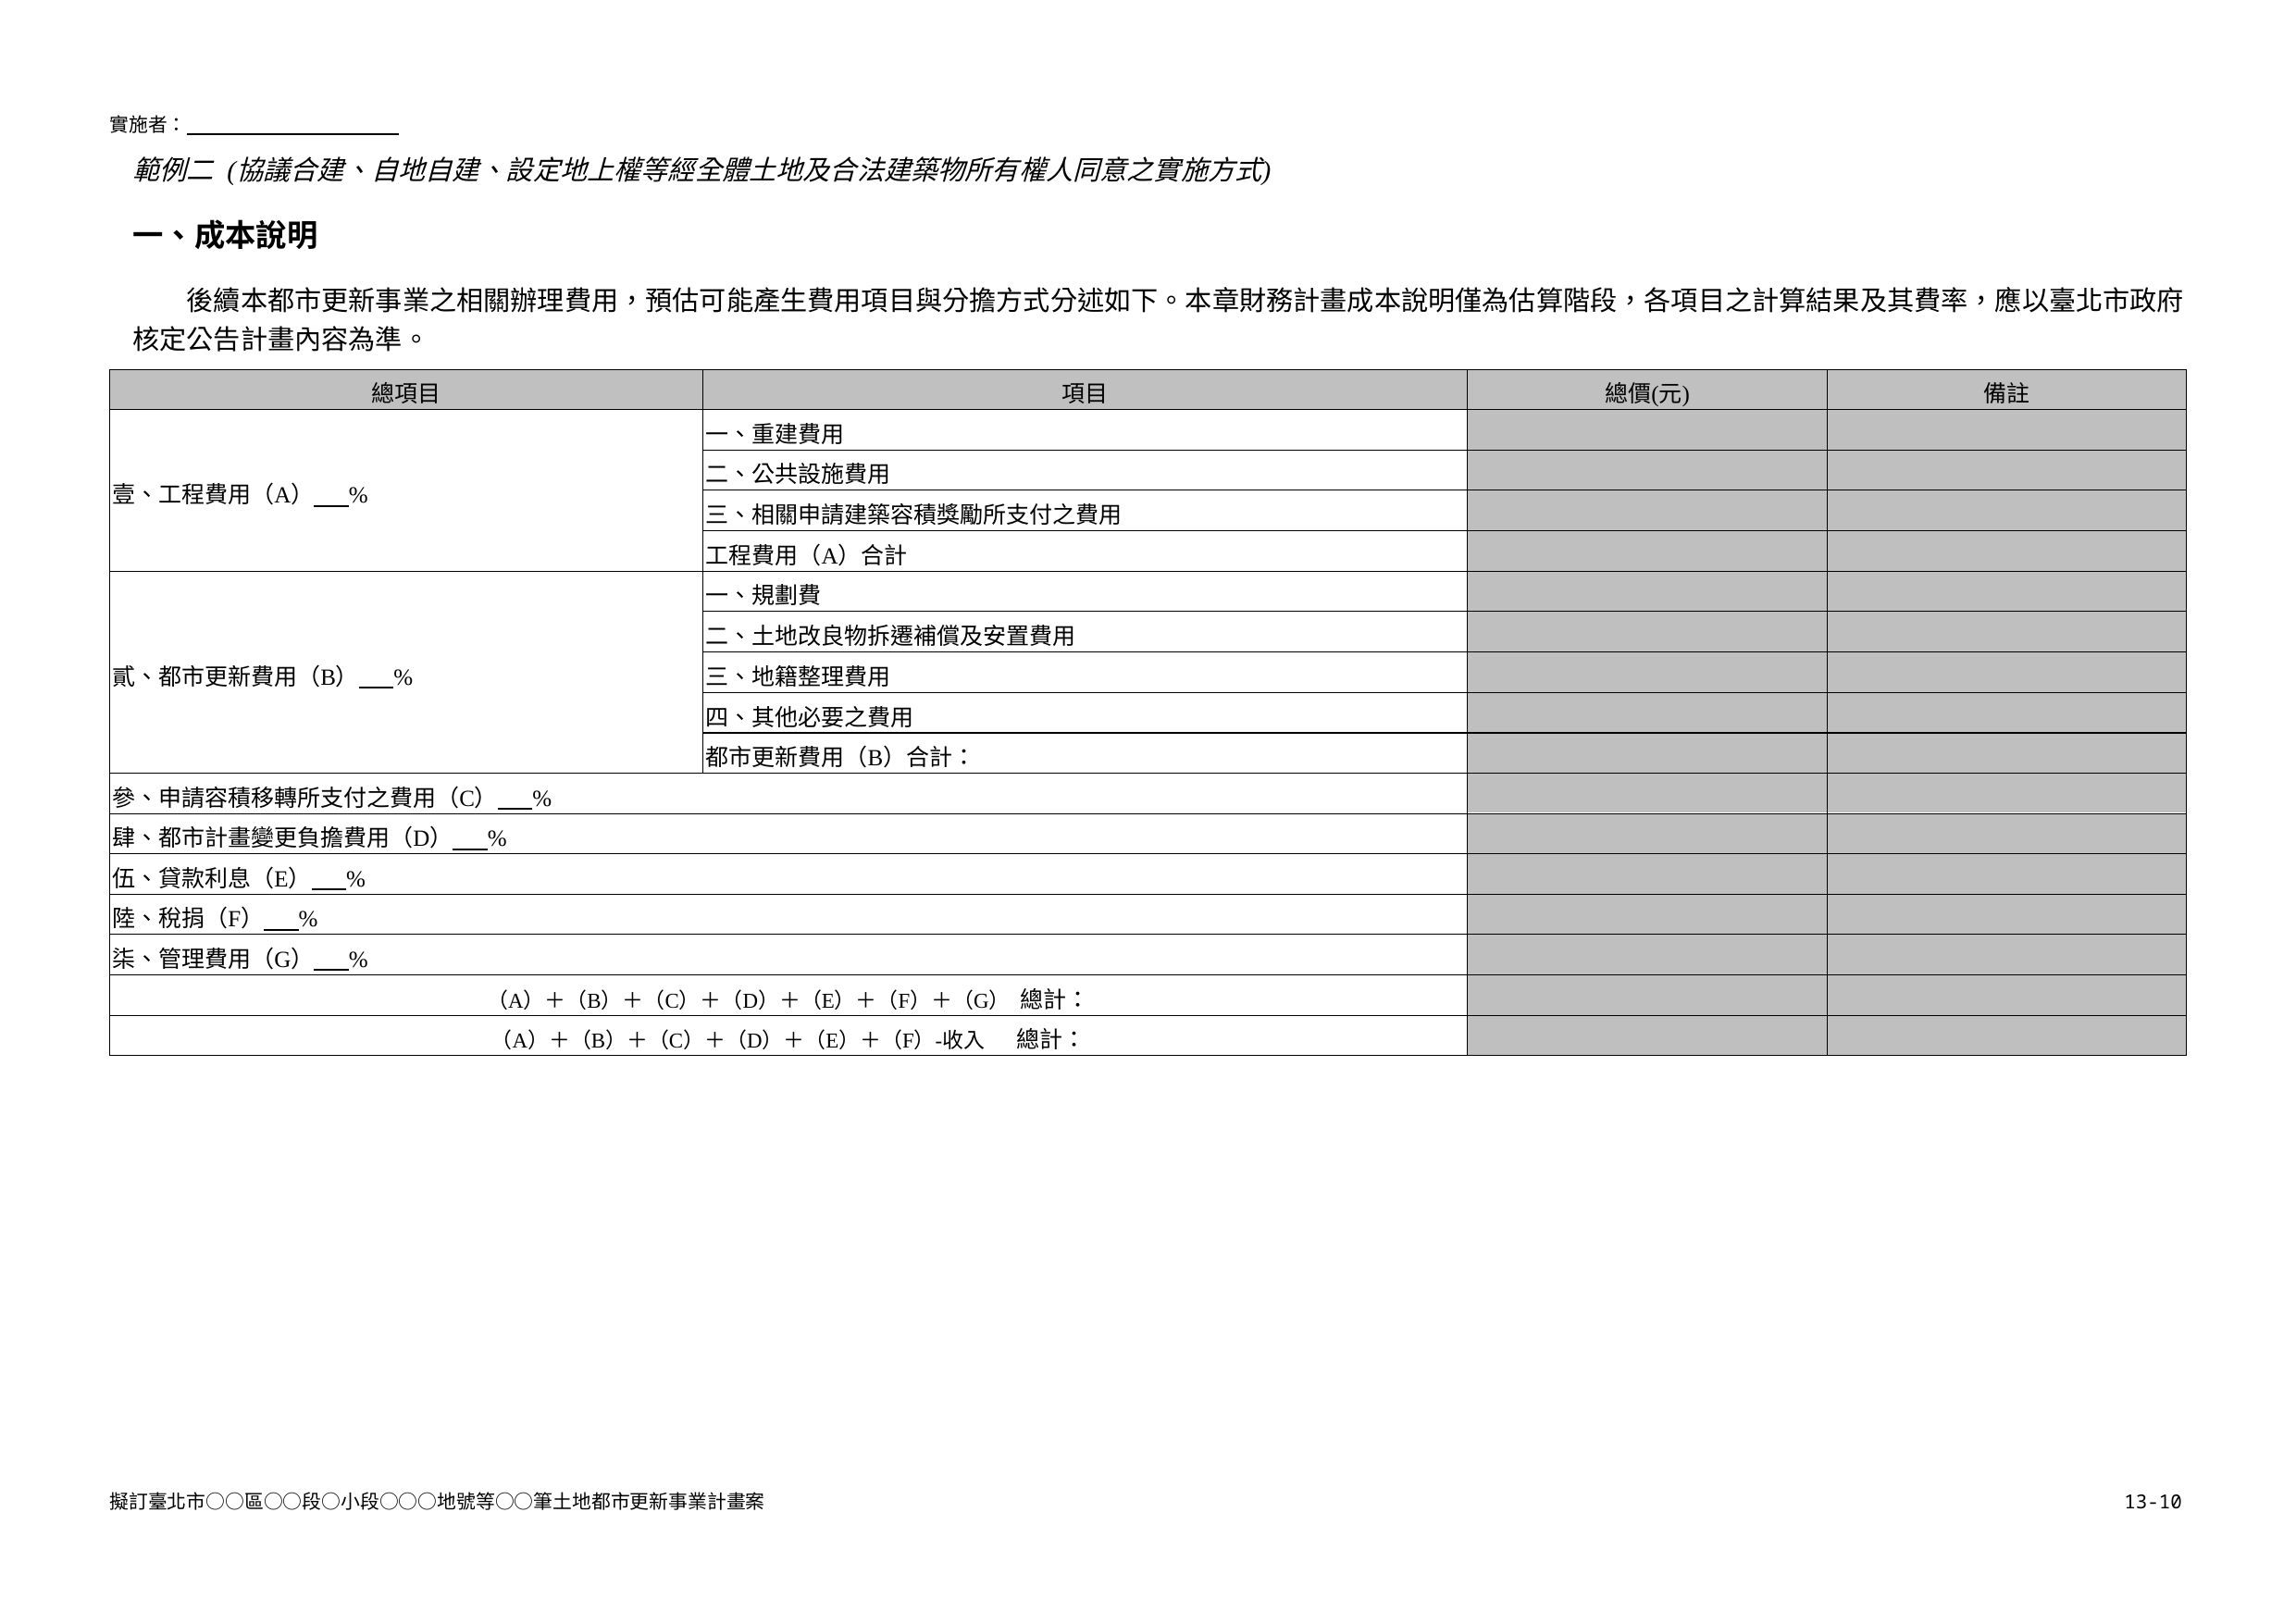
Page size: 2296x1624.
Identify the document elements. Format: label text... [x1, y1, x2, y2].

table_cell [1828, 612, 2186, 651]
table_cell 陸、稅捐（F） % [110, 895, 1467, 934]
table_header 總項目 [110, 370, 702, 409]
table_cell [1828, 734, 2186, 773]
table_cell [1828, 451, 2186, 490]
table_cell 三、地籍整理費用 [703, 652, 1467, 692]
table_cell 一、規劃費 [703, 572, 1467, 611]
table_cell [1468, 814, 1827, 853]
table_cell [1468, 734, 1827, 773]
table_cell [1828, 490, 2186, 530]
table_cell [1828, 572, 2186, 611]
table_cell [1828, 652, 2186, 692]
table_cell [1828, 854, 2186, 894]
table_cell [1468, 451, 1827, 490]
table_cell [1828, 1016, 2186, 1055]
table_cell [1468, 975, 1827, 1015]
table_cell 二、土地改良物拆遷補償及安置費用 [703, 612, 1467, 651]
table_cell [1828, 814, 2186, 853]
table_cell [1828, 410, 2186, 450]
table_cell [1468, 693, 1827, 732]
text 後續本都市更新事業之相關辦理費用，預估可能產生費用項目與分擔方式分述如下。本章財務計畫成本說明僅為估算階段，各項目之計算結果及其費率，應以臺北市政府核定公告計畫內容為準。 [132, 279, 2186, 357]
table_header 總價(元) [1468, 370, 1827, 409]
table_cell 壹、工程費用（A） % [110, 410, 702, 571]
table_cell 一、重建費用 [703, 410, 1467, 450]
table_cell [1828, 774, 2186, 812]
table_cell 三、相關申請建築容積獎勵所支付之費用 [703, 490, 1467, 530]
table_cell 四、其他必要之費用 [703, 693, 1467, 732]
table_cell [1468, 410, 1827, 450]
table_cell [1828, 693, 2186, 732]
table_cell 伍、貸款利息（E） % [110, 854, 1467, 894]
table_cell 二、公共設施費用 [703, 451, 1467, 490]
table_cell [1828, 935, 2186, 974]
table_cell 都市更新費用（B）合計： [703, 734, 1467, 773]
table_cell （A）＋（B）＋（C）＋（D）＋（E）＋（F）-收入 總計： [110, 1016, 1467, 1055]
table_header 項目 [703, 370, 1467, 409]
table_cell [1468, 854, 1827, 894]
table_cell [1828, 975, 2186, 1015]
table_cell [1468, 531, 1827, 571]
table_cell [1468, 895, 1827, 934]
table_cell [1468, 490, 1827, 530]
table_cell [1468, 1016, 1827, 1055]
text 一、成本說明 [132, 211, 2186, 255]
table_cell [1468, 572, 1827, 611]
table_cell [1828, 895, 2186, 934]
table_cell 參、申請容積移轉所支付之費用（C） % [110, 774, 1467, 812]
table_cell 貳、都市更新費用（B） % [110, 572, 702, 773]
table_header 備註 [1828, 370, 2186, 409]
table_cell 肆、都市計畫變更負擔費用（D） % [110, 814, 1467, 853]
text 範例二 (協議合建、自地自建、設定地上權等經全體土地及合法建築物所有權人同意之實施方式) [132, 149, 2186, 188]
table_cell [1468, 612, 1827, 651]
table_cell 柒、管理費用（G） % [110, 935, 1467, 974]
table_cell 工程費用（A）合計 [703, 531, 1467, 571]
table_cell [1828, 531, 2186, 571]
table_cell [1468, 935, 1827, 974]
table_cell [1468, 652, 1827, 692]
table_cell （A）＋（B）＋（C）＋（D）＋（E）＋（F）＋（G） 總計： [110, 975, 1467, 1015]
table_cell [1468, 774, 1827, 812]
